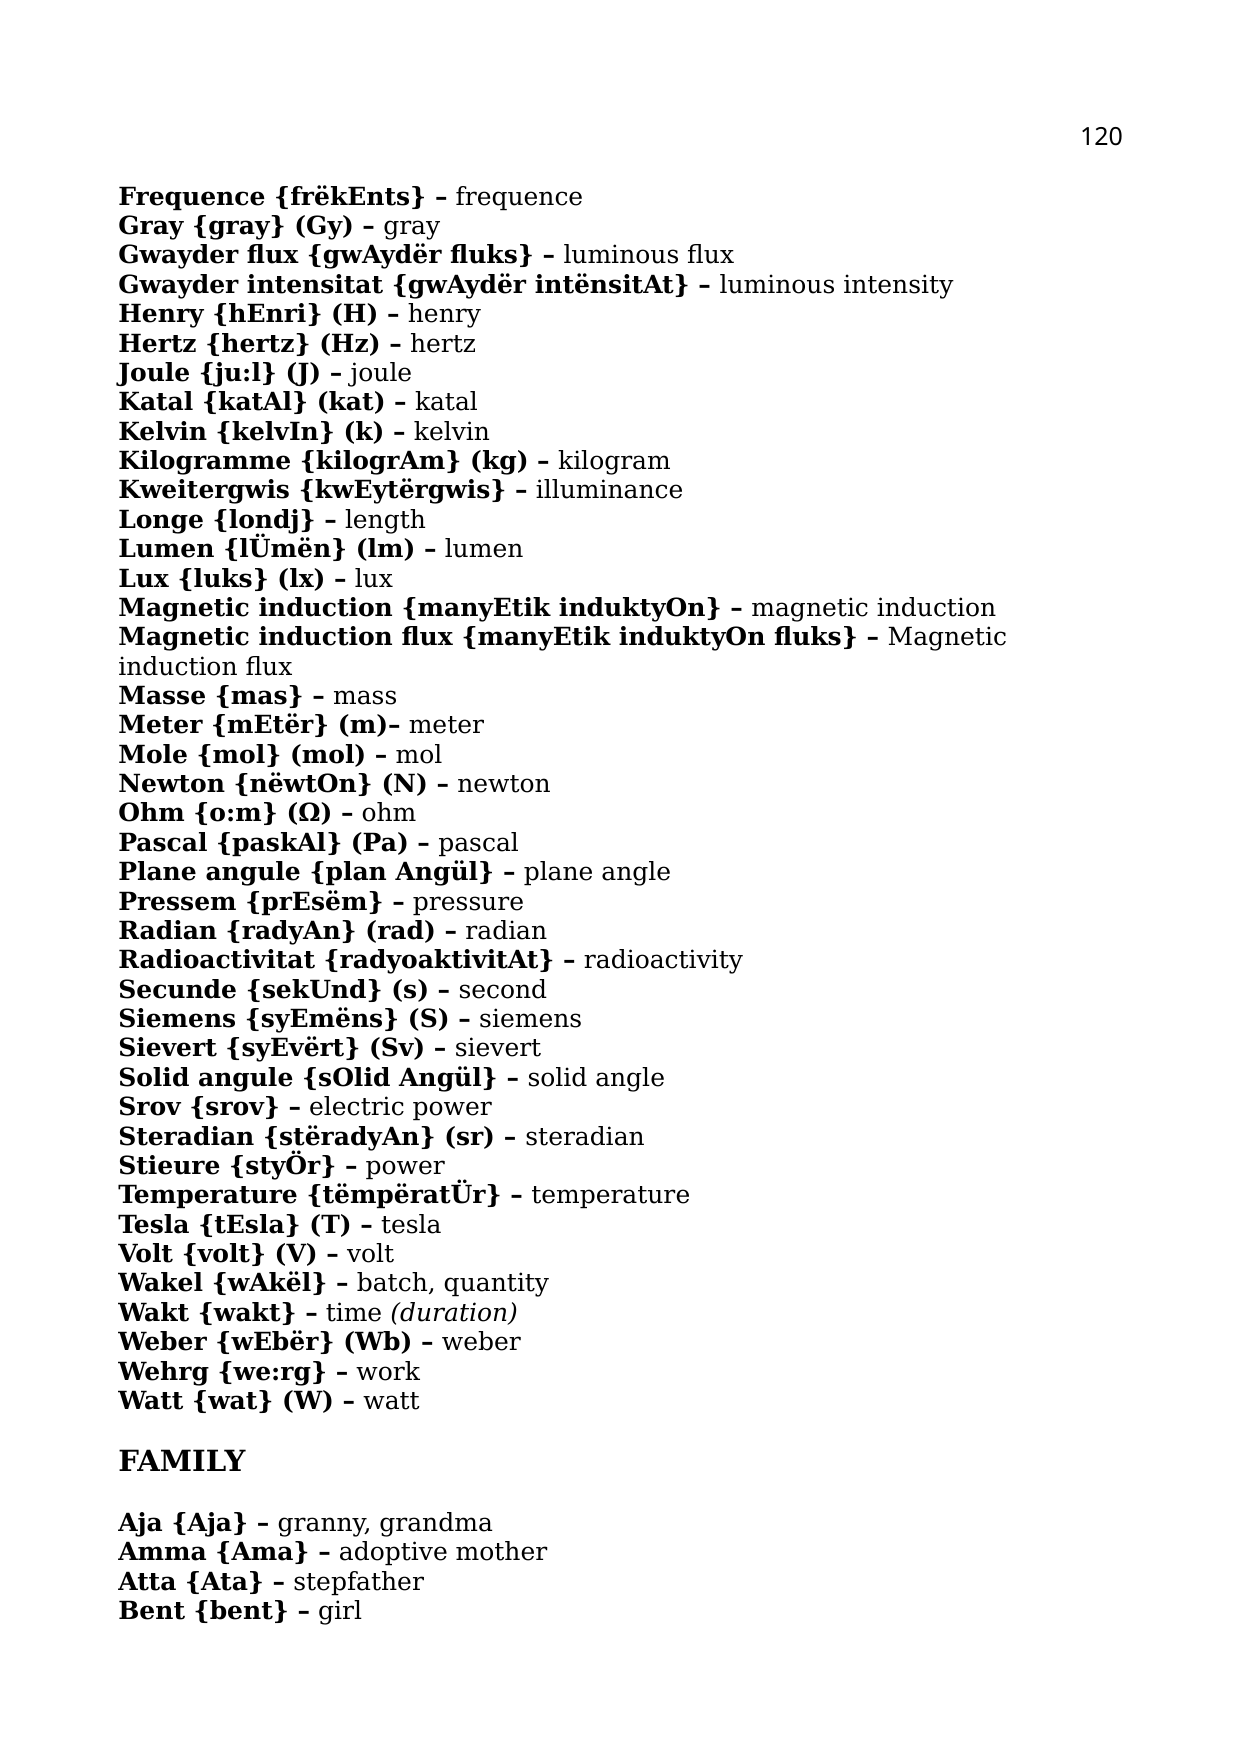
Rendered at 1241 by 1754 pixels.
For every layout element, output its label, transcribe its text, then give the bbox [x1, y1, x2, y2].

text Wakel {wAkël} – batch, quantity [118, 1268, 1123, 1298]
text Newton {nëwtOn} (N) – newton [118, 769, 1123, 798]
text Radian {radyAn} (rad) – radian [118, 916, 1123, 945]
text Hertz {hertz} (Hz) – hertz [118, 328, 1123, 358]
text Weber {wEbër} (Wb) – weber [118, 1327, 1123, 1356]
text Lux {luks} (lx) – lux [118, 563, 1123, 593]
text Secunde {sekUnd} (s) – second [118, 974, 1123, 1004]
text Wakt {wakt} – time (duration) [118, 1298, 1123, 1327]
text Radioactivitat {radyoaktivitAt} – radioactivity [118, 945, 1123, 974]
text Atta {Ata} – stepfather [118, 1567, 1123, 1596]
text Magnetic induction {manyEtik induktyOn} – magnetic induction [118, 593, 1123, 622]
text Bent {bent} – girl [118, 1596, 1123, 1625]
text Kilogramme {kilogrAm} (kg) – kilogram [118, 446, 1123, 475]
text Gwayder intensitat {gwAydër intënsitAt} – luminous intensity [118, 270, 1123, 299]
text Joule {ju:l} (J) – joule [118, 358, 1123, 387]
text Temperature {tëmpëratÜr} – temperature [118, 1180, 1123, 1209]
text Magnetic induction flux {manyEtik induktyOn fluks} – Magnetic induction flux [118, 622, 1123, 681]
text Katal {katAl} (kat) – katal [118, 387, 1123, 417]
text Henry {hEnri} (H) – henry [118, 299, 1123, 328]
text Pascal {paskAl} (Pa) – pascal [118, 828, 1123, 857]
text Tesla {tEsla} (T) – tesla [118, 1209, 1123, 1239]
text Mole {mol} (mol) – mol [118, 739, 1123, 769]
text Amma {Ama} – adoptive mother [118, 1537, 1123, 1567]
text Aja {Aja} – granny, grandma [118, 1508, 1123, 1537]
text Ohm {o:m} (Ω) – ohm [118, 798, 1123, 828]
text Gwayder flux {gwAydër fluks} – luminous flux [118, 240, 1123, 270]
text Plane angule {plan Angül} – plane angle [118, 857, 1123, 886]
text Siemens {syEmëns} (S) – siemens [118, 1004, 1123, 1033]
text Stieure {styÖr} – power [118, 1151, 1123, 1180]
text Kelvin {kelvIn} (k) – kelvin [118, 417, 1123, 446]
text Sievert {syEvërt} (Sv) – sievert [118, 1033, 1123, 1063]
text Srov {srov} – electric power [118, 1092, 1123, 1121]
text Volt {volt} (V) – volt [118, 1239, 1123, 1268]
subtitle FAMILY [118, 1444, 1123, 1479]
text Steradian {stëradyAn} (sr) – steradian [118, 1121, 1123, 1151]
text Gray {gray} (Gy) – gray [118, 211, 1123, 240]
text Solid angule {sOlid Angül} – solid angle [118, 1063, 1123, 1092]
text Frequence {frëkEnts} – frequence [118, 182, 1123, 211]
text Longe {londj} – length [118, 505, 1123, 534]
text Meter {mEtër} (m)– meter [118, 710, 1123, 739]
text Lumen {lÜmën} (lm) – lumen [118, 534, 1123, 563]
text Pressem {prEsëm} – pressure [118, 886, 1123, 916]
text Kweitergwis {kwEytërgwis} – illuminance [118, 475, 1123, 505]
text Wehrg {we:rg} – work [118, 1356, 1123, 1386]
text Watt {wat} (W) – watt [118, 1386, 1123, 1415]
text Masse {mas} – mass [118, 681, 1123, 710]
